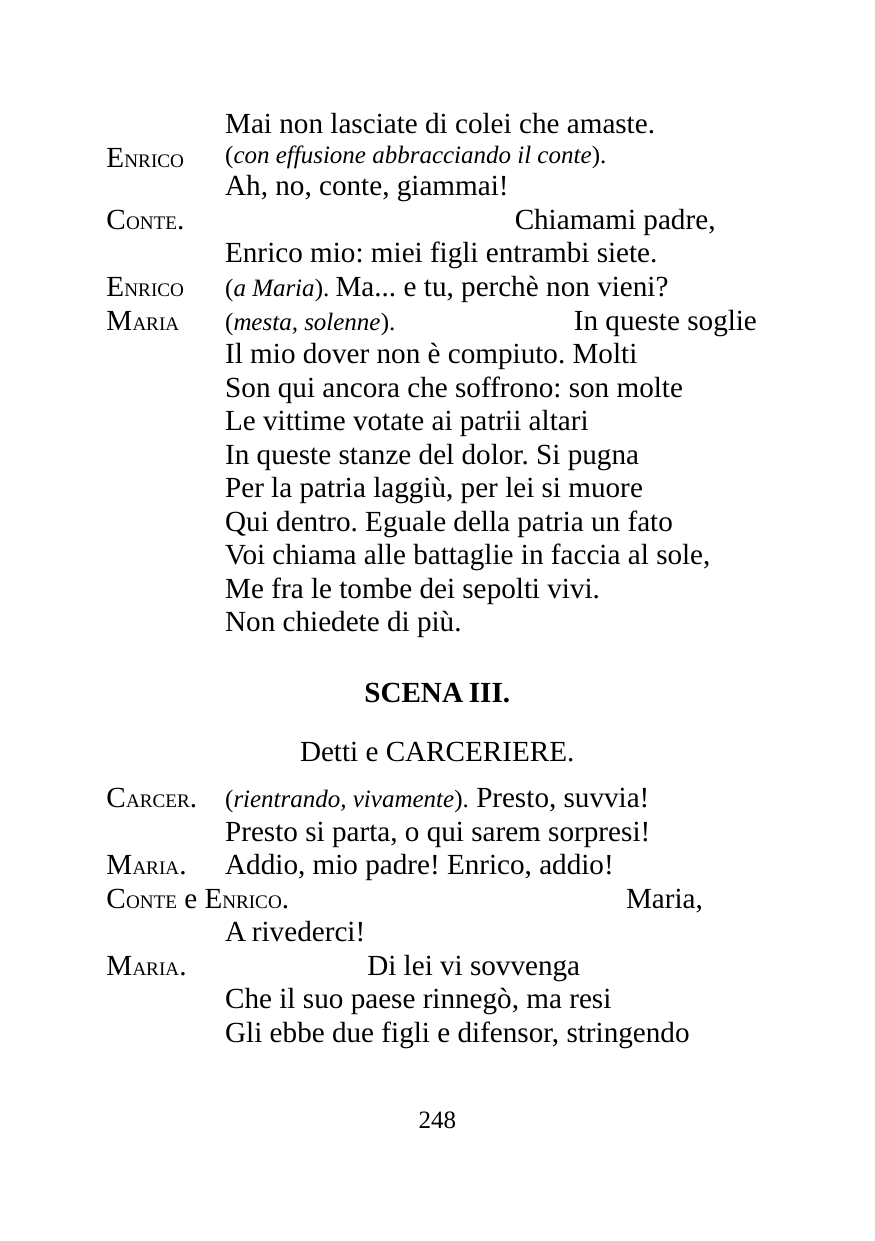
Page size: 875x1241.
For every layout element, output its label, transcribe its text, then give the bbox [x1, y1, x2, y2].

table_cell Conte. [106, 202, 225, 269]
table_cell [106, 914, 225, 948]
table_cell (a Maria). Ma... e tu, perchè non vieni? [225, 269, 769, 303]
table_cell Enrico [106, 269, 225, 303]
table_cell (mesta, solenne). In queste soglie Il mio dover non è compiuto. Molti Son qui ancora che soffrono: son molte Le vittime votate ai patrii altari In queste stanze del dolor. Si pugna Per la patria laggiù, per lei si muore Qui dentro. Eguale della patria un fato Voi chiama alle battaglie in faccia al sole, Me fra le tombe dei sepolti vivi. Non chiedete di più. [225, 303, 769, 638]
table_cell Conte e Enrico. [106, 881, 316, 914]
table_cell Chiamami padre, Enrico mio: miei figli entrambi siete. [225, 202, 769, 269]
table_cell (con effusione abbracciando il conte). Ah, no, conte, giammai! [225, 140, 769, 202]
table_cell Maria. [106, 948, 225, 1048]
table_cell Di lei vi sovvenga Che il suo paese rinnegò, ma resi Gli ebbe due figli e difensor, stringendo [225, 948, 769, 1048]
text SCENA III. [106, 676, 768, 709]
table_header Carcer. [106, 780, 225, 847]
table_header (rientrando, vivamente). Presto, suvvia! Presto si parta, o qui sarem sorpresi! [225, 780, 769, 847]
text Detti e CARCERIERE. [106, 734, 768, 768]
table_cell Addio, mio padre! Enrico, addio! [225, 847, 769, 881]
table_cell [106, 106, 225, 140]
table_cell Maria, [316, 881, 769, 914]
table_cell Enrico [106, 140, 225, 202]
table_cell Maria [106, 303, 225, 638]
table_cell Maria. [106, 847, 225, 881]
table_cell A rivederci! [225, 914, 769, 948]
table_cell Mai non lasciate di colei che amaste. [225, 106, 769, 140]
